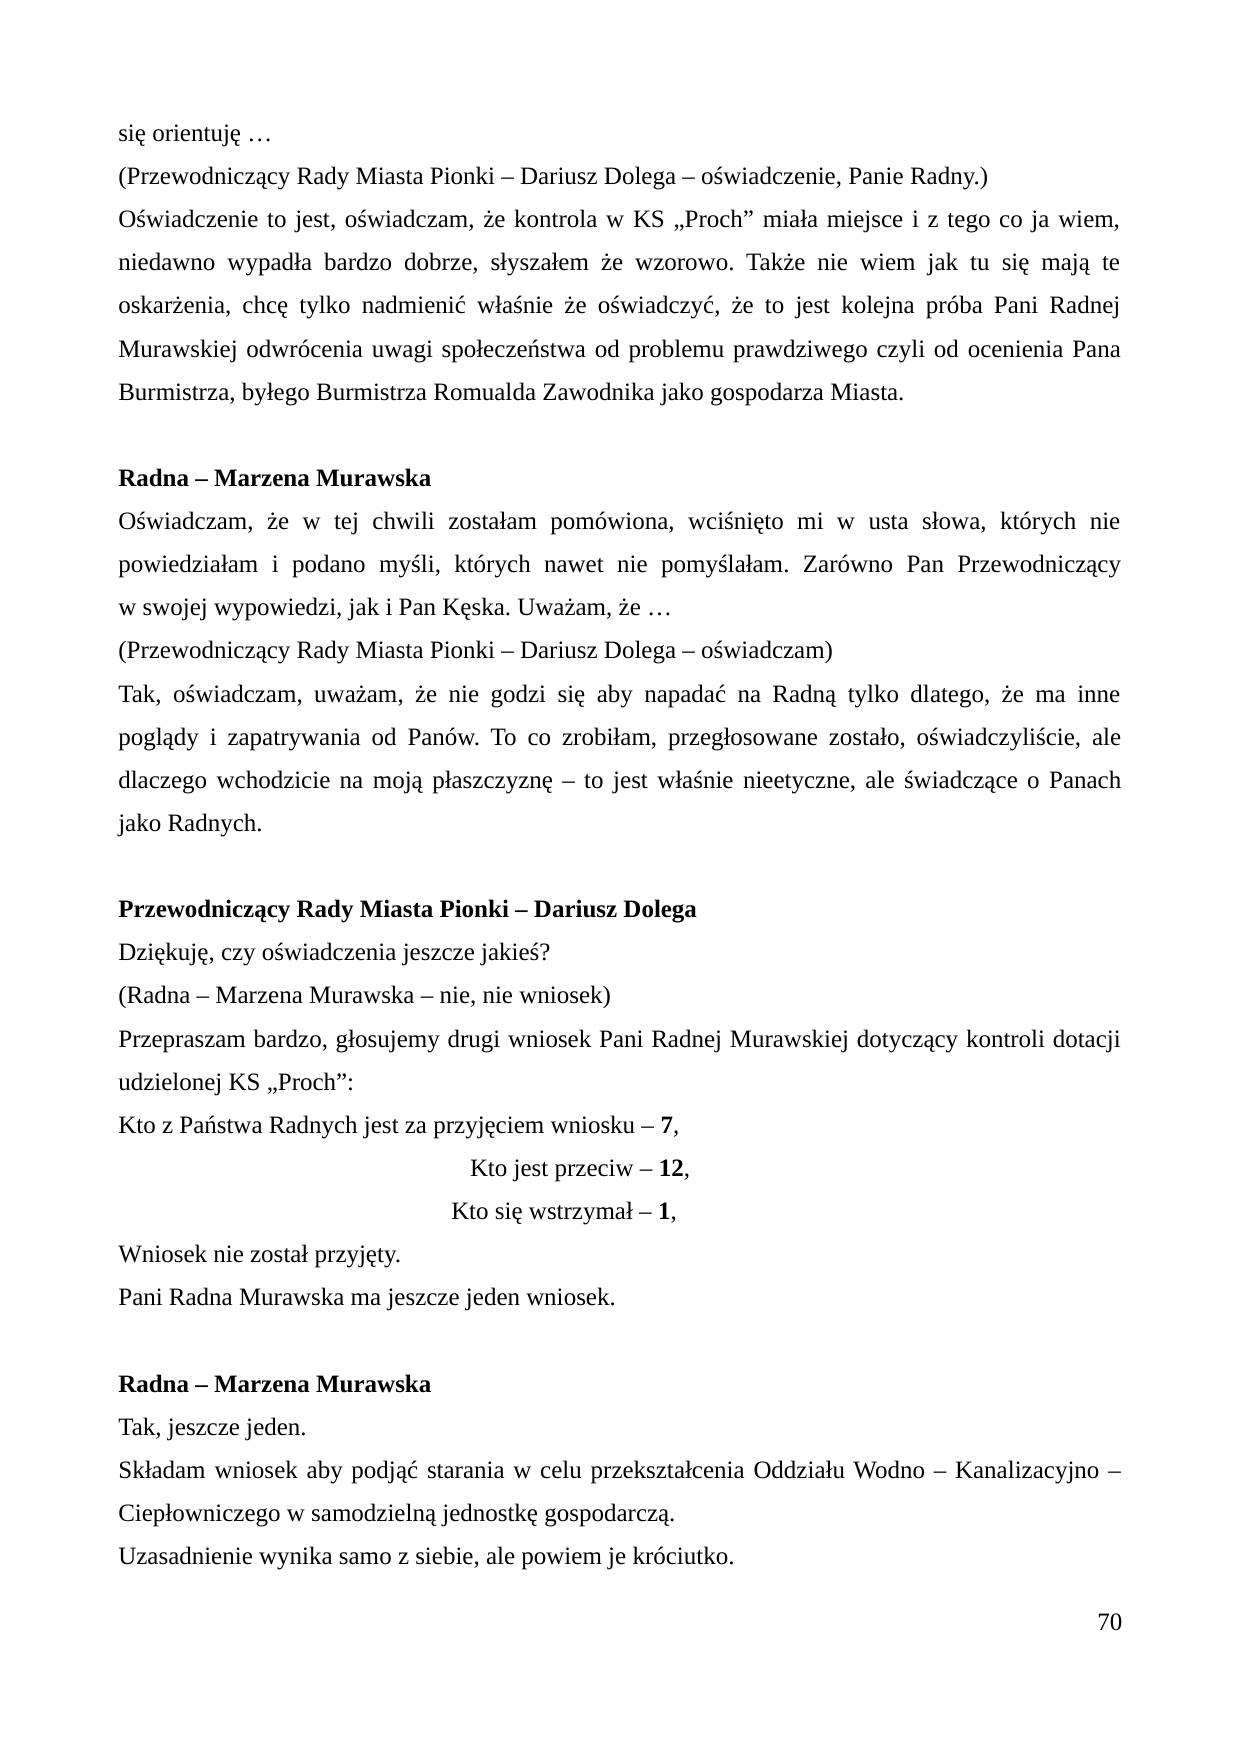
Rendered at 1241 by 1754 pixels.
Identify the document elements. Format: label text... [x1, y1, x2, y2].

text Uzasadnienie wynika samo z siebie, ale powiem je króciutko. [118, 1541, 1122, 1570]
text Radna – Marzena Murawska [118, 1369, 1122, 1397]
text (Przewodniczący Rady Miasta Pionki – Dariusz Dolega – oświadczenie, Panie Radny.) [118, 161, 1122, 190]
text Kto jest przeciw – 12, [118, 1153, 1122, 1182]
text (Radna – Marzena Murawska – nie, nie wniosek) [118, 981, 1122, 1009]
text Oświadczenie to jest, oświadczam, że kontrola w KS „Proch” miała miejsce i z tego co ja wiem, niedawno wypadła bardzo dobrze, słyszałem że wzorowo. Także nie wiem jak tu się mają te oskarżenia, chcę tylko nadmienić właśnie że oświadczyć, że to jest kolejna próba Pani Radnej Murawskiej odwrócenia uwagi społeczeństwa od problemu prawdziwego czyli od ocenienia Pana Burmistrza, byłego Burmistrza Romualda Zawodnika jako gospodarza Miasta. [118, 204, 1122, 406]
text Przewodniczący Rady Miasta Pionki – Dariusz Dolega [118, 894, 1122, 923]
text Pani Radna Murawska ma jeszcze jeden wniosek. [118, 1282, 1122, 1311]
text się orientuję … [118, 118, 1122, 147]
text (Przewodniczący Rady Miasta Pionki – Dariusz Dolega – oświadczam) [118, 636, 1122, 664]
text Kto z Państwa Radnych jest za przyjęciem wniosku – 7, [118, 1110, 1122, 1139]
text Składam wniosek aby podjąć starania w celu przekształcenia Oddziału Wodno – Kanalizacyjno – Ciepłowniczego w samodzielną jednostkę gospodarczą. [118, 1455, 1122, 1527]
text Wniosek nie został przyjęty. [118, 1239, 1122, 1268]
text Przepraszam bardzo, głosujemy drugi wniosek Pani Radnej Murawskiej dotyczący kontroli dotacji udzielonej KS „Proch”: [118, 1024, 1122, 1096]
text Tak, jeszcze jeden. [118, 1412, 1122, 1441]
text Kto się wstrzymał – 1, [118, 1196, 1122, 1225]
text Radna – Marzena Murawska [118, 463, 1122, 492]
text Tak, oświadczam, uważam, że nie godzi się aby napadać na Radną tylko dlatego, że ma inne poglądy i zapatrywania od Panów. To co zrobiłam, przegłosowane zostało, oświadczyliście, ale dlaczego wchodzicie na moją płaszczyznę – to jest właśnie nieetyczne, ale świadczące o Panach jako Radnych. [118, 679, 1122, 837]
text Dziękuję, czy oświadczenia jeszcze jakieś? [118, 937, 1122, 966]
text Oświadczam, że w tej chwili zostałam pomówiona, wciśnięto mi w usta słowa, których nie powiedziałam i podano myśli, których nawet nie pomyślałam. Zarówno Pan Przewodniczący w swojej wypowiedzi, jak i Pan Kęska. Uważam, że … [118, 506, 1122, 621]
